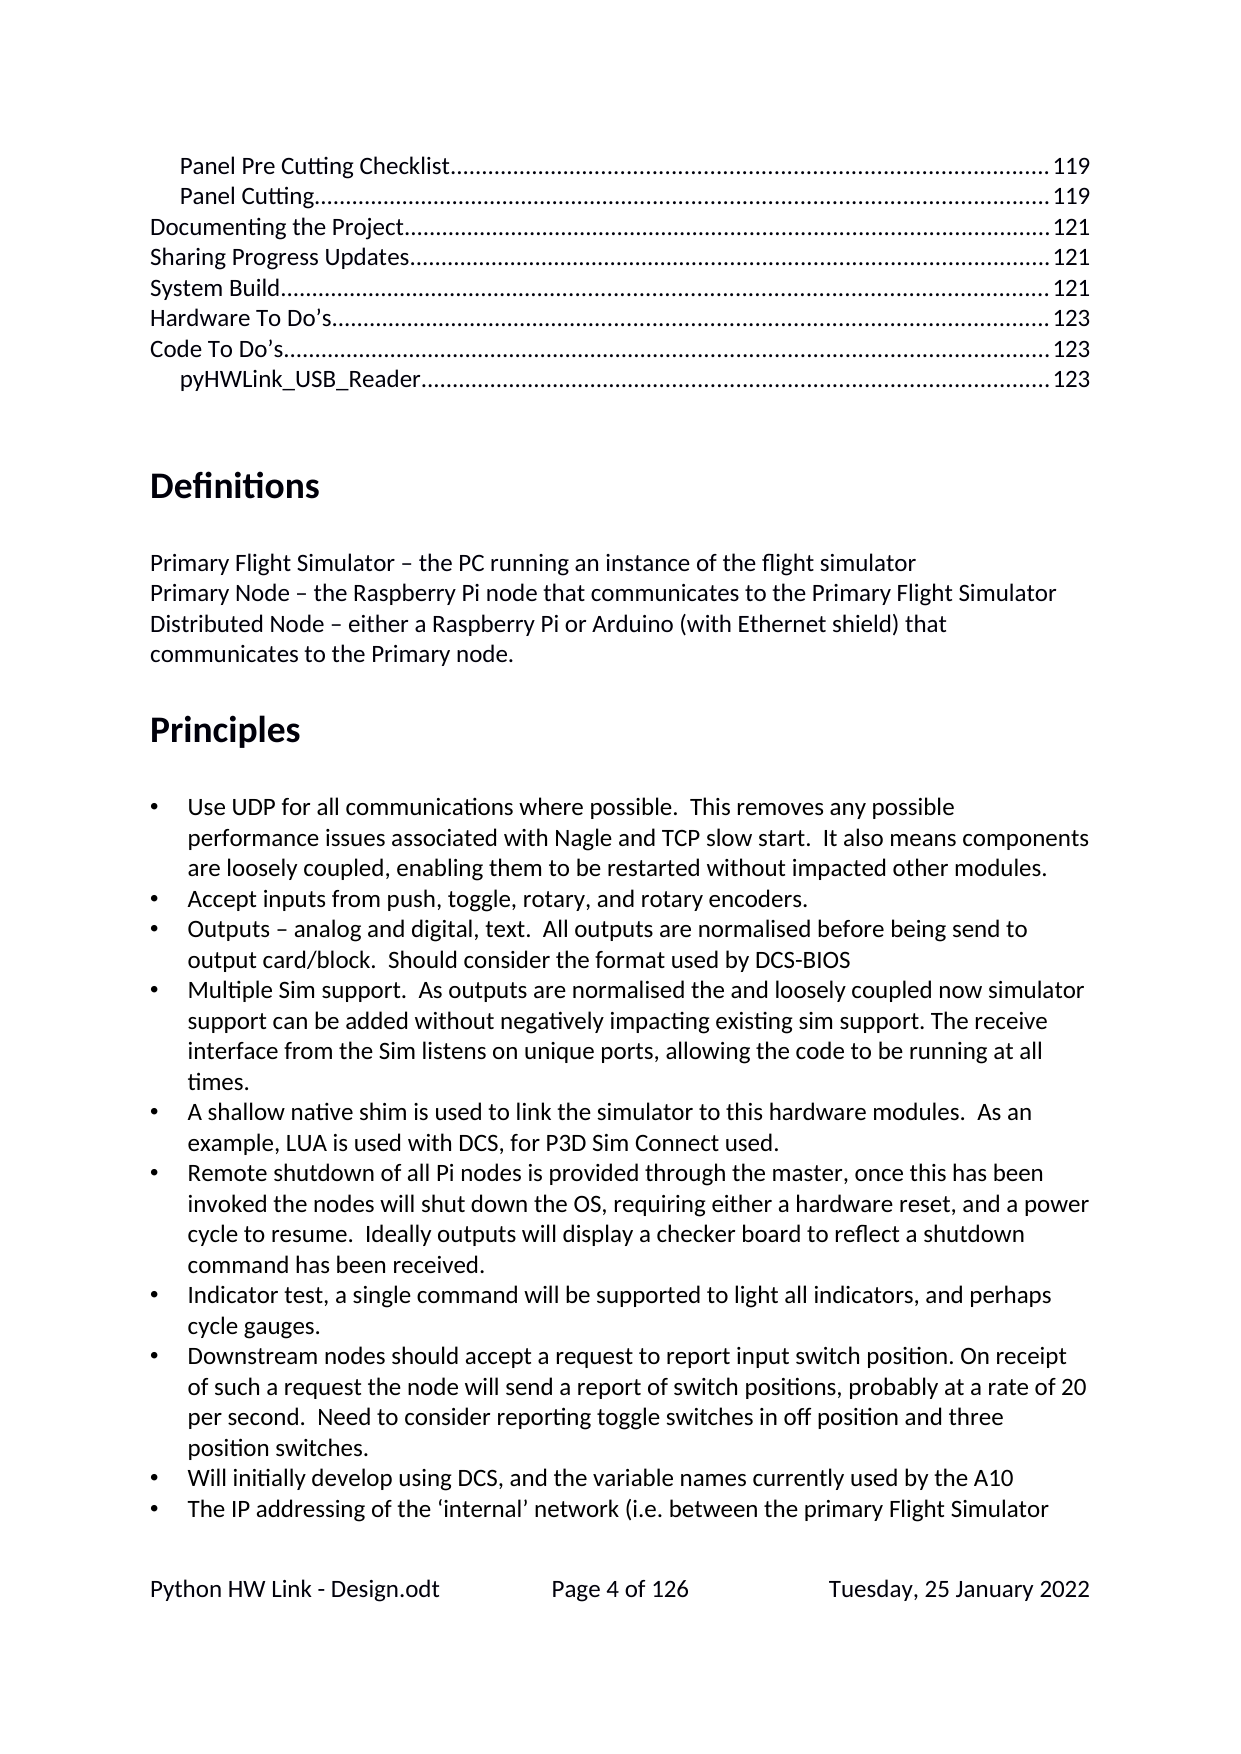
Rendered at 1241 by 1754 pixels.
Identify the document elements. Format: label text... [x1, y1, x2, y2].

list Will initially develop using DCS, and the variable names currently used by the A10 [150, 1463, 1090, 1493]
list The IP addressing of the ‘internal’ network (i.e. between the primary Flight Simulator [150, 1493, 1090, 1524]
text Primary Node – the Raspberry Pi node that communicates to the Primary Flight Simulator [150, 577, 1090, 608]
list Indicator test, a single command will be supported to light all indicators, and perhaps cycle gauges. [150, 1279, 1090, 1341]
list Downstream nodes should accept a request to report input switch position. On receipt of such a request the node will send a report of switch positions, probably at a rate of 20 per second. Need to consider reporting toggle switches in off position and three position switches. [150, 1341, 1090, 1463]
text Distributed Node – either a Raspberry Pi or Arduino (with Ethernet shield) that communicates to the Primary node. [150, 608, 1090, 669]
subtitle Definitions [150, 462, 1090, 508]
text System Build 121 [150, 272, 1090, 303]
list Use UDP for all communications where possible. This removes any possible performance issues associated with Nagle and TCP slow start. It also means components are loosely coupled, enabling them to be restarted without impacted other modules. [150, 791, 1090, 883]
text Documenting the Project 121 [150, 211, 1090, 242]
list Remote shutdown of all Pi nodes is provided through the master, once this has been invoked the nodes will shut down the OS, requiring either a hardware reset, and a power cycle to resume. Ideally outputs will display a checker board to reflect a shutdown command has been received. [150, 1157, 1090, 1279]
text pyHWLink_USB_Reader 123 [179, 364, 1090, 394]
list Accept inputs from push, toggle, rotary, and rotary encoders. [150, 883, 1090, 913]
text Panel Cutting 119 [179, 181, 1090, 211]
list Outputs – analog and digital, text. All outputs are normalised before being send to output card/block. Should consider the format used by DCS-BIOS [150, 913, 1090, 974]
list Multiple Sim support. As outputs are normalised the and loosely coupled now simulator support can be added without negatively impacting existing sim support. The receive interface from the Sim listens on unique ports, allowing the code to be running at all times. [150, 974, 1090, 1096]
text Primary Flight Simulator – the PC running an instance of the flight simulator [150, 547, 1090, 577]
text Code To Do’s 123 [150, 333, 1090, 364]
text Hardware To Do’s 123 [150, 303, 1090, 333]
list A shallow native shim is used to link the simulator to this hardware modules. As an example, LUA is used with DCS, for P3D Sim Connect used. [150, 1096, 1090, 1157]
subtitle Principles [150, 706, 1090, 752]
text Panel Pre Cutting Checklist 119 [179, 150, 1090, 181]
text Sharing Progress Updates 121 [150, 242, 1090, 272]
